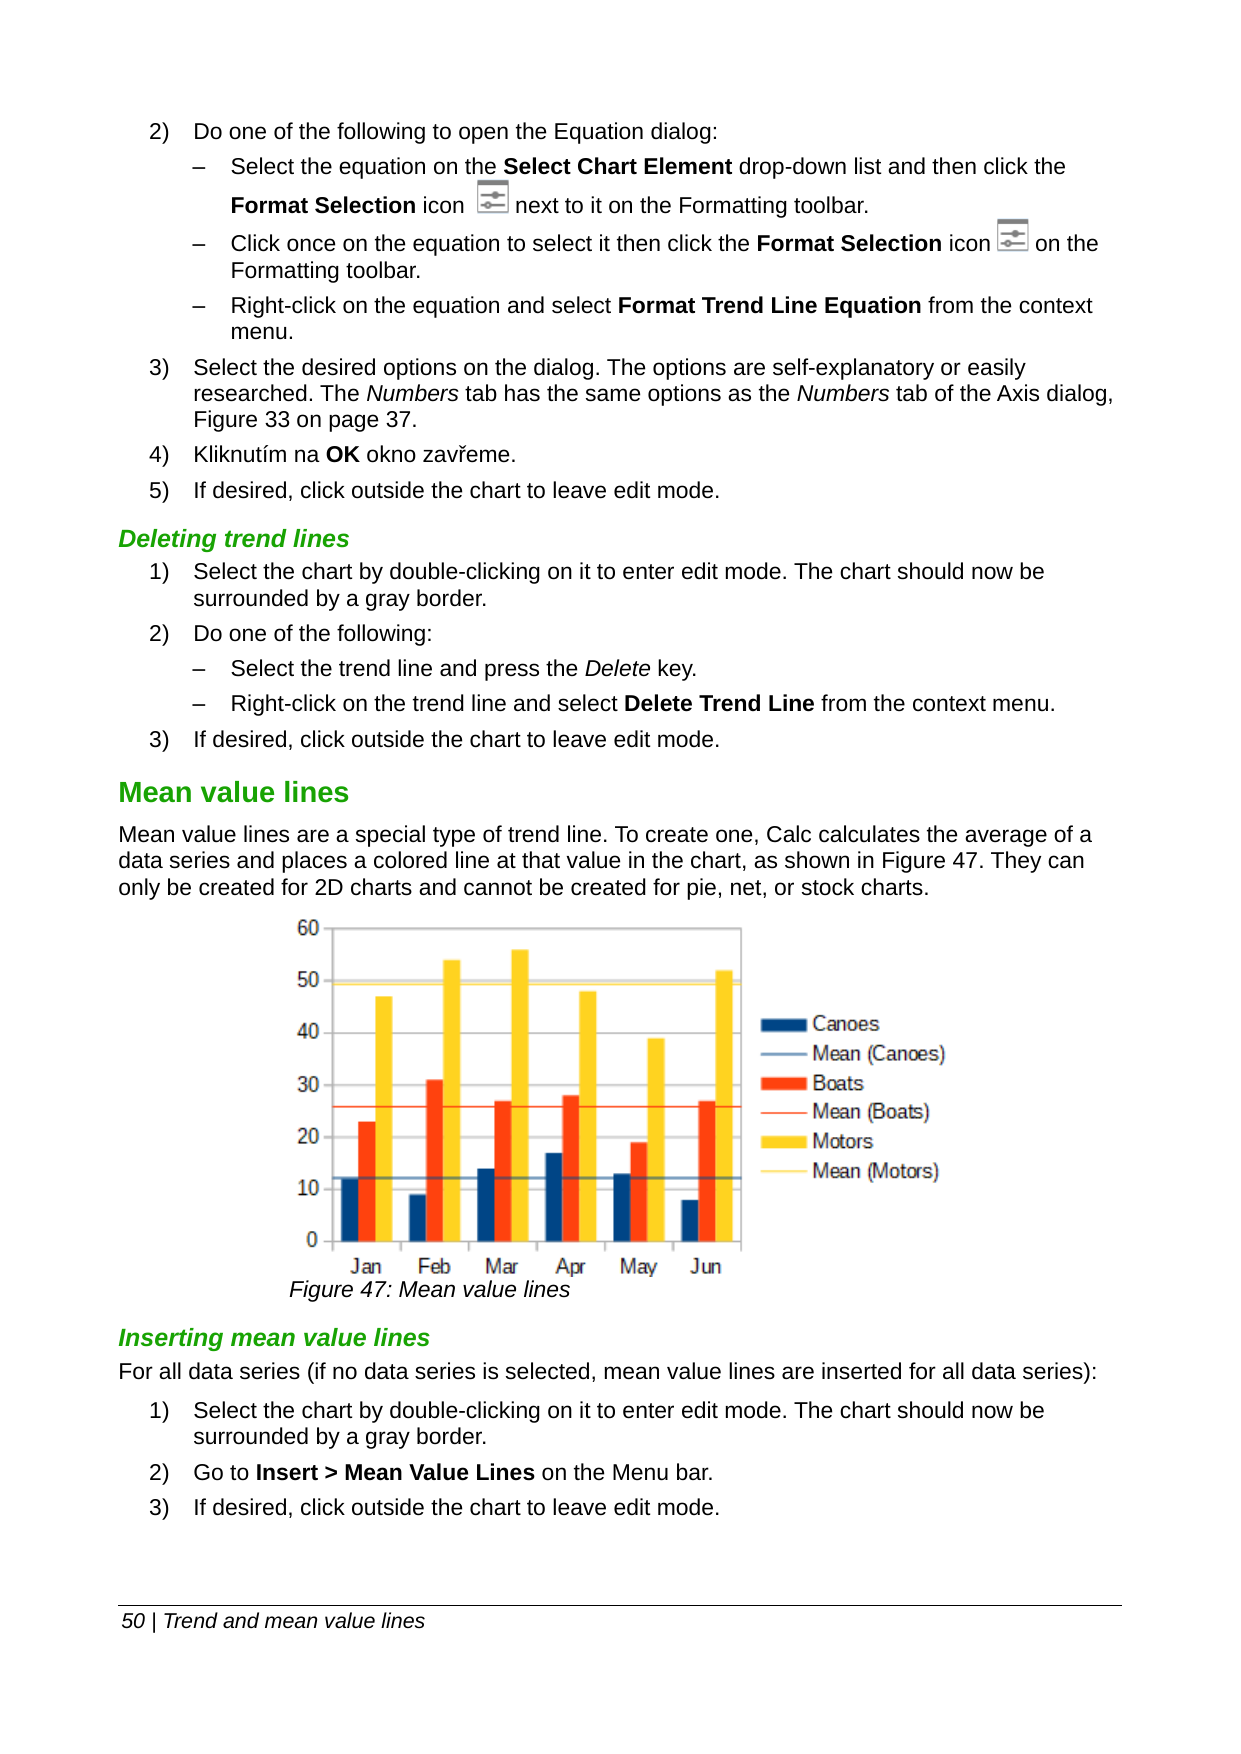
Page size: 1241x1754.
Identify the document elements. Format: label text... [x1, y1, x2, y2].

subtitle Deleting trend lines [118, 524, 1122, 552]
text Mean value lines are a special type of trend line. To create one, Calc calculates the average of a data series and places a colored line at that value in the chart, as shown in Figure 47. They can only be created for 2D charts and cannot be created for pie, net, or stock charts. [118, 821, 1122, 900]
list For all data series (if no data series is selected, mean value lines are inserted for all data series): [118, 1358, 1122, 1384]
list If desired, click outside the chart to leave edit mode. [169, 477, 1122, 503]
list Go to Insert > Mean Value Lines on the Menu bar. [169, 1458, 1122, 1485]
list Select the chart by double-clicking on it to enter edit mode. The chart should now be surrounded by a gray border. [169, 1397, 1122, 1450]
picture [477, 179, 509, 214]
list Select the trend line and press the Delete key. [192, 655, 1122, 681]
list Do one of the following: [169, 620, 1122, 646]
subtitle Inserting mean value lines [118, 1323, 1122, 1352]
list If desired, click outside the chart to leave edit mode. [169, 1494, 1122, 1520]
list Select the equation on the Select Chart Element drop-down list and then click the Format Selection icon next to it on the Formatting toolbar. [192, 153, 1122, 218]
list Do one of the following to open the Equation dialog: [169, 118, 1122, 144]
list Right-click on the equation and select Format Trend Line Equation from the context menu. [192, 292, 1122, 345]
list Kliknutím na OK okno zavřeme. [169, 441, 1122, 468]
text Figure 47: Mean value lines [289, 1277, 951, 1303]
list Click once on the equation to select it then click the Format Selection icon on the Formatting toolbar. [192, 218, 1122, 283]
picture [288, 912, 952, 1277]
picture [997, 218, 1029, 252]
list If desired, click outside the chart to leave edit mode. [169, 726, 1122, 752]
list Right-click on the trend line and select Delete Trend Line from the context menu. [192, 690, 1122, 717]
list Select the chart by double-clicking on it to enter edit mode. The chart should now be surrounded by a gray border. [169, 558, 1122, 611]
list Select the desired options on the dialog. The options are self-explanatory or easily researched. The Numbers tab has the same options as the Numbers tab of the Axis dialog, Figure 33 on page 37. [169, 353, 1122, 433]
subtitle Mean value lines [118, 776, 1122, 809]
